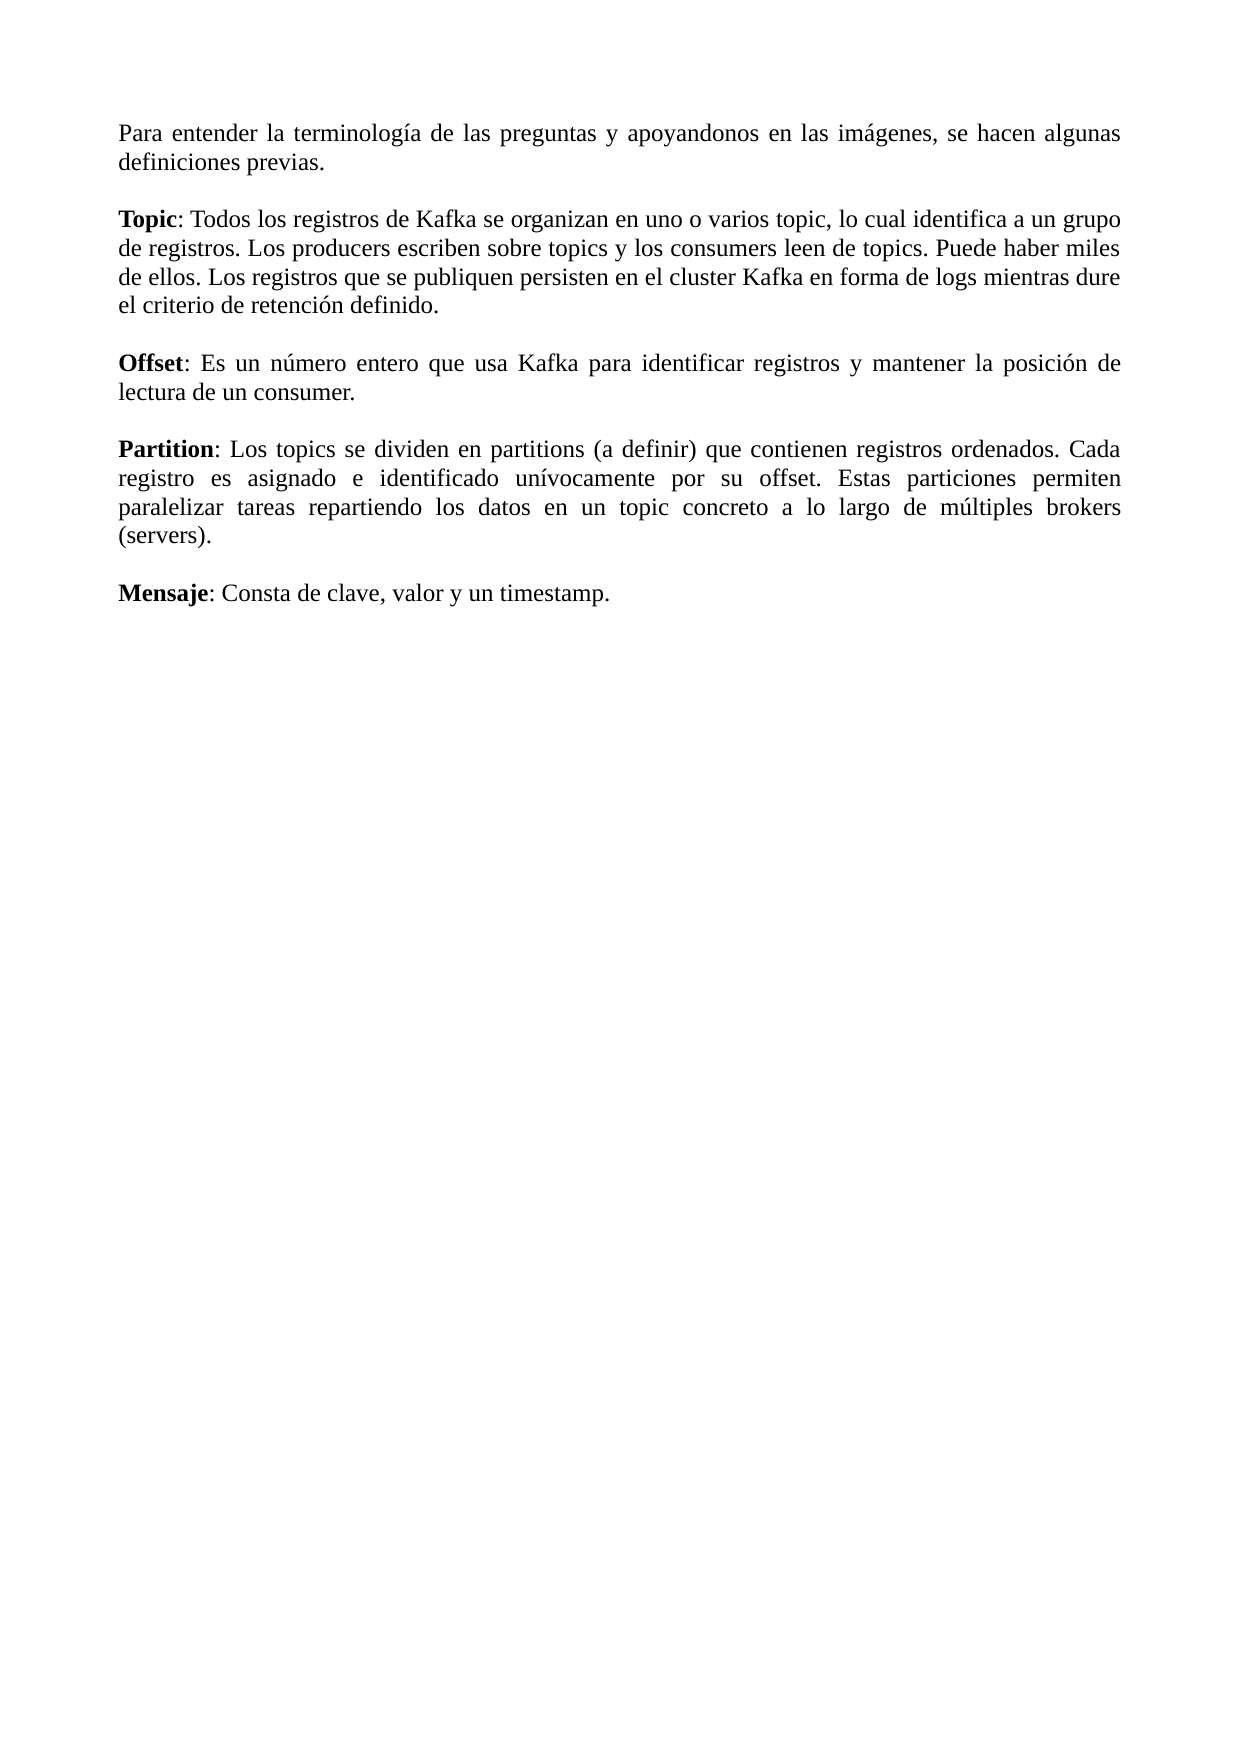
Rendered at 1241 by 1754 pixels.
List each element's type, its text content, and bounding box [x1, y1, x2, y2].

text Partition: Los topics se dividen en partitions (a definir) que contienen registros ordenados. Cada registro es asignado e identificado unívocamente por su offset. Estas particiones permiten paralelizar tareas repartiendo los datos en un topic concreto a lo largo de múltiples brokers (servers). [118, 434, 1122, 549]
text Offset: Es un número entero que usa Kafka para identificar registros y mantener la posición de lectura de un consumer. [118, 348, 1122, 406]
text Topic: Todos los registros de Kafka se organizan en uno o varios topic, lo cual identifica a un grupo de registros. Los producers escriben sobre topics y los consumers leen de topics. Puede haber miles de ellos. Los registros que se publiquen persisten en el cluster Kafka en forma de logs mientras dure el criterio de retención definido. [118, 204, 1122, 319]
text Mensaje: Consta de clave, valor y un timestamp. [118, 578, 1122, 607]
text Para entender la terminología de las preguntas y apoyandonos en las imágenes, se hacen algunas definiciones previas. [118, 118, 1122, 176]
